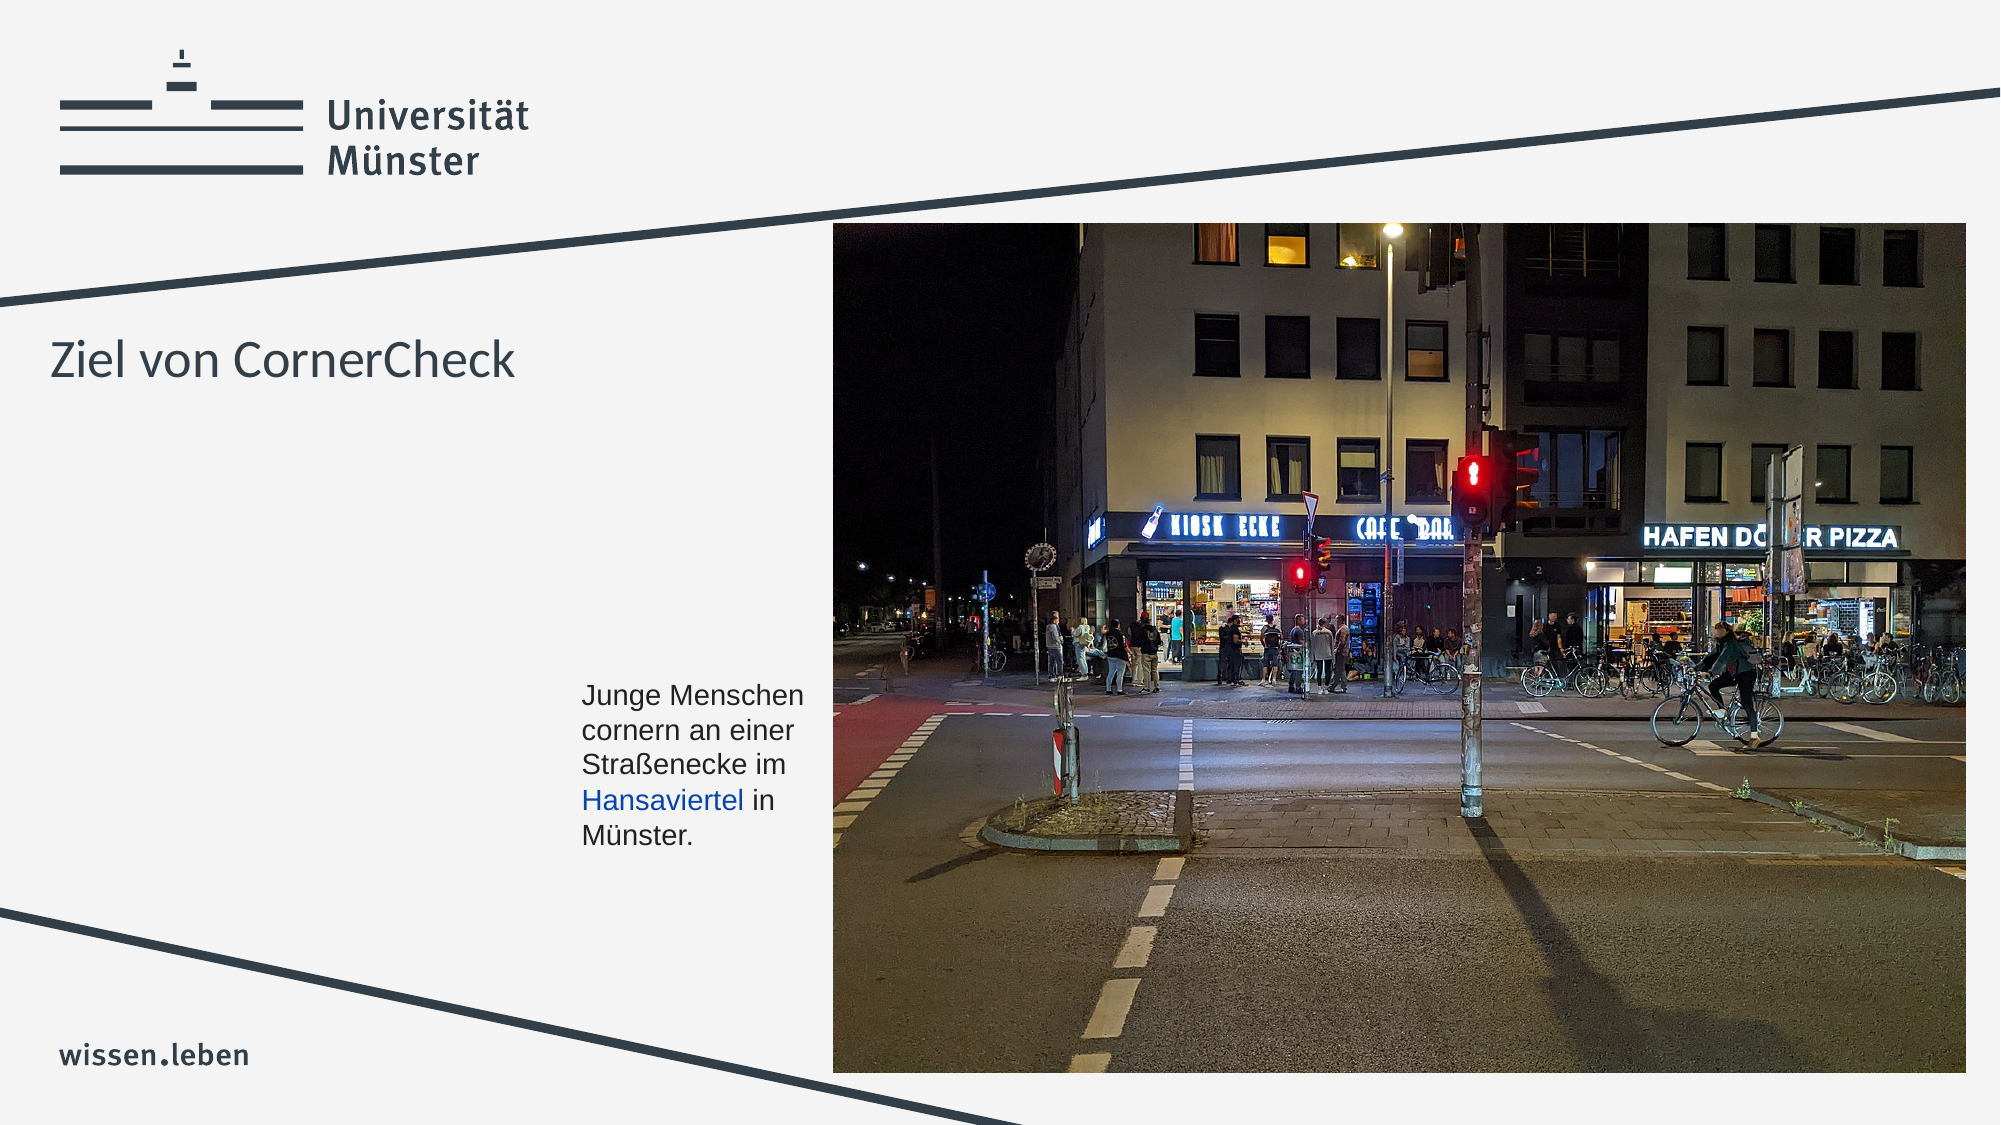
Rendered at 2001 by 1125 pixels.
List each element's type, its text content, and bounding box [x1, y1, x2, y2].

text_box Junge Menschen cornern an einer Straßenecke im Hansaviertel in Münster. [566, 668, 859, 861]
picture [833, 223, 1966, 1073]
text_box Ziel von CornerCheck [34, 316, 833, 398]
